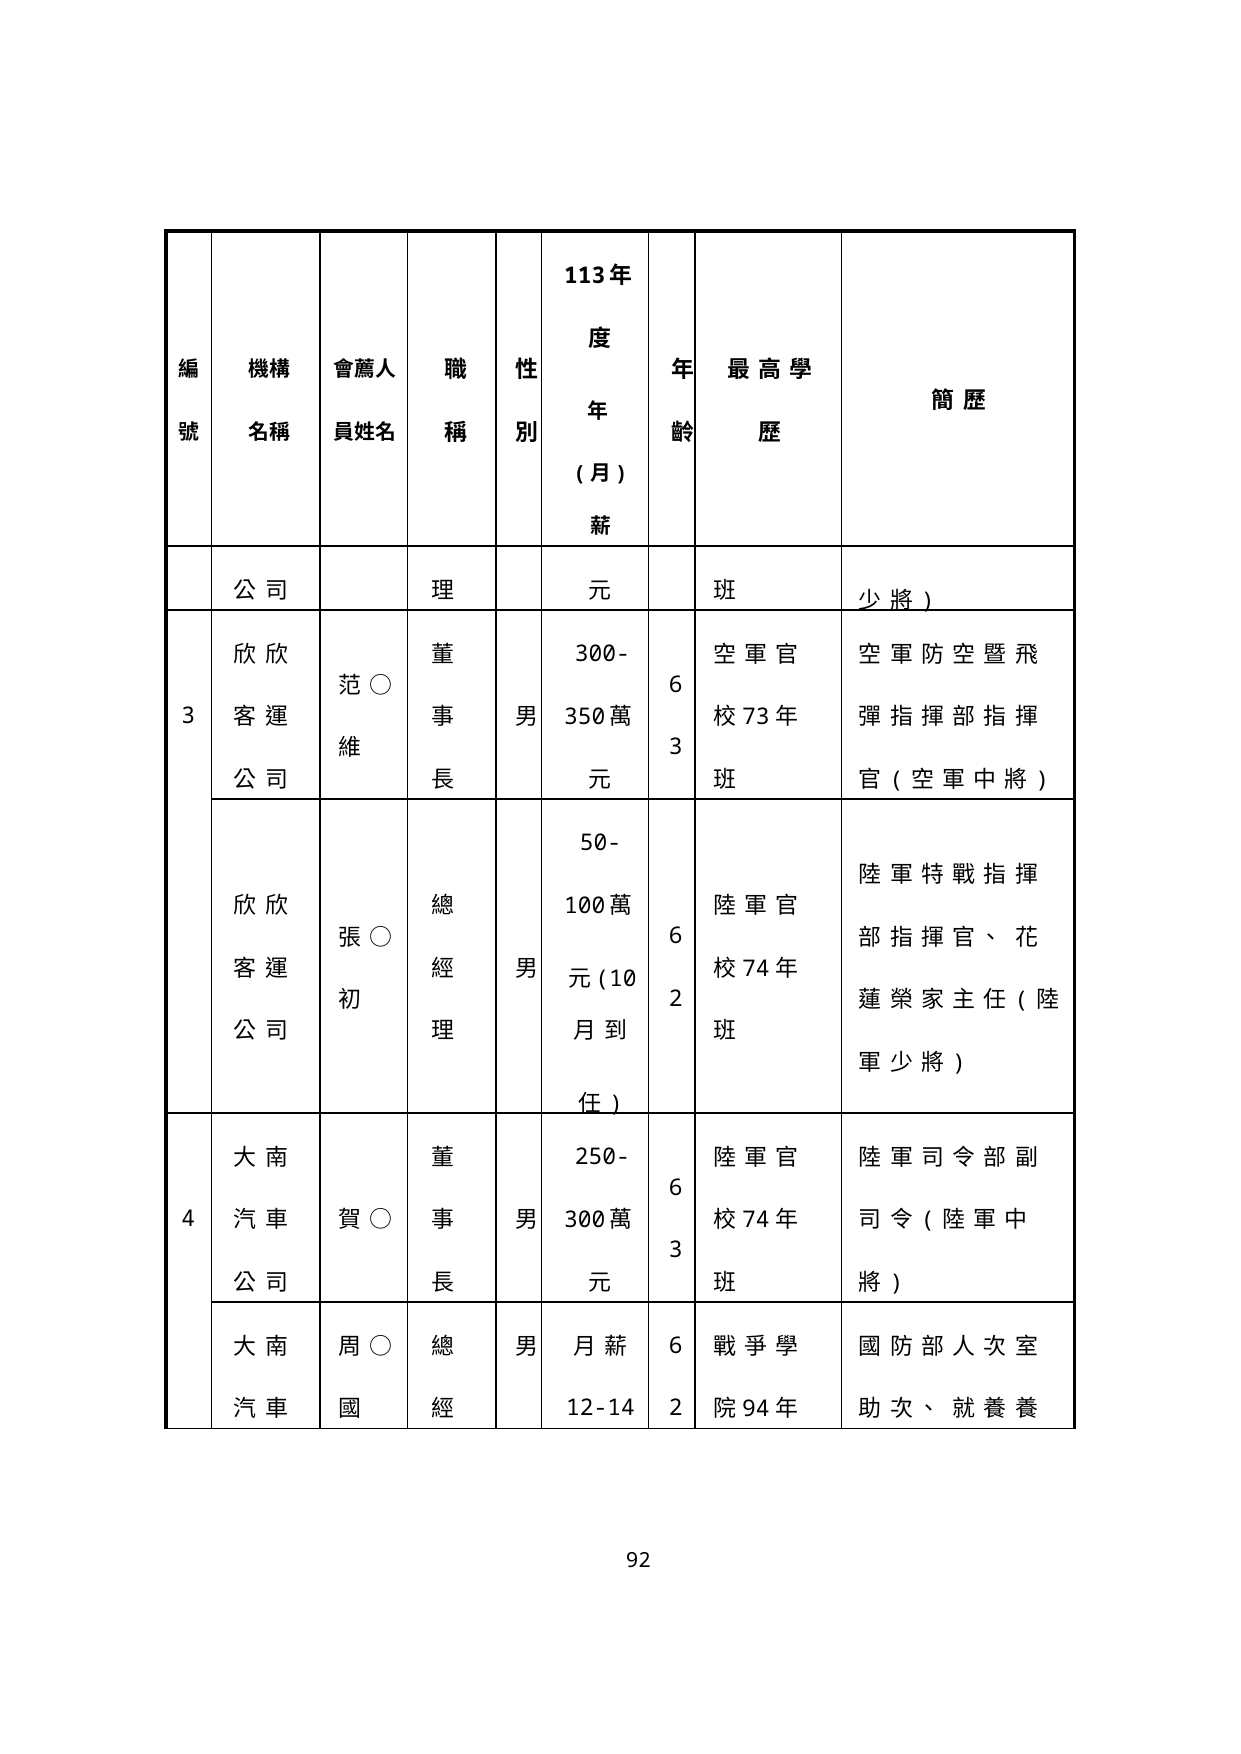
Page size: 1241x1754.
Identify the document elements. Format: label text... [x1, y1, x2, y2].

table_cell 男 [497, 1303, 541, 1428]
table_cell 大南汽車公司 [212, 1114, 319, 1301]
table_cell 陸軍官校74年班 [696, 1114, 841, 1301]
table_cell 總經 [408, 1303, 495, 1428]
table_cell 4 [168, 1114, 211, 1301]
table_header 會薦人員姓名 [321, 233, 407, 545]
table_cell [168, 798, 211, 1112]
table_cell 戰爭學院94年 [696, 1303, 841, 1428]
table_cell 周○國 [321, 1303, 407, 1428]
table_cell 公司 [212, 547, 319, 609]
table_cell [321, 547, 407, 609]
table_cell 范○維 [321, 611, 407, 798]
table_cell 空軍防空暨飛彈指揮部指揮官(空軍中將) [842, 611, 1073, 798]
table_cell 62 [649, 800, 694, 1112]
table_cell 男 [497, 1114, 541, 1301]
table_cell 男 [497, 611, 541, 798]
table_cell 陸軍司令部副司令(陸軍中將) [842, 1114, 1073, 1301]
table_cell 陸軍官校74年班 [696, 800, 841, 1112]
table_cell 班 [696, 547, 841, 609]
table_cell 空軍官校73年班 [696, 611, 841, 798]
table_cell [168, 547, 211, 609]
table_cell 國防部人次室助次、就養養 [842, 1303, 1073, 1428]
table_header 職稱 [408, 233, 495, 545]
table_cell 總經理 [408, 800, 495, 1112]
table_cell 賀○ [321, 1114, 407, 1301]
table_cell 63 [649, 1114, 694, 1301]
table_cell [168, 1301, 211, 1428]
table_cell [497, 547, 541, 609]
table_cell 欣欣客運公司 [212, 611, 319, 798]
table_cell 張○初 [321, 800, 407, 1112]
table_cell 月薪12-14 [542, 1303, 648, 1428]
table_cell 50-100萬元(10月到任) [542, 800, 648, 1112]
table_cell 理 [408, 547, 495, 609]
table_header 最高學歷 [696, 233, 841, 545]
table_cell 欣欣客運公司 [212, 800, 319, 1112]
table_header 113年度 年(月)薪 [542, 233, 648, 545]
table_header 簡歷 [842, 233, 1073, 545]
table_cell 董事長 [408, 1114, 495, 1301]
table_header 性別 [497, 233, 541, 545]
table_header 機構 名稱 [212, 233, 319, 545]
table_cell 250-300萬元 [542, 1114, 648, 1301]
table_cell [649, 547, 694, 609]
table_cell 大南汽車 [212, 1303, 319, 1428]
table_cell 300-350萬元 [542, 611, 648, 798]
table_cell 63 [649, 611, 694, 798]
table_cell 3 [168, 611, 211, 798]
table_cell 62 [649, 1303, 694, 1428]
table_cell 男 [497, 800, 541, 1112]
table_cell 董事長 [408, 611, 495, 798]
table_cell 少將) [842, 547, 1073, 609]
table_cell 陸軍特戰指揮部指揮官、花蓮榮家主任(陸軍少將) [842, 800, 1073, 1112]
table_cell 元 [542, 547, 648, 609]
table_header 年齡 [649, 233, 694, 545]
table_header 編號 [168, 233, 211, 545]
